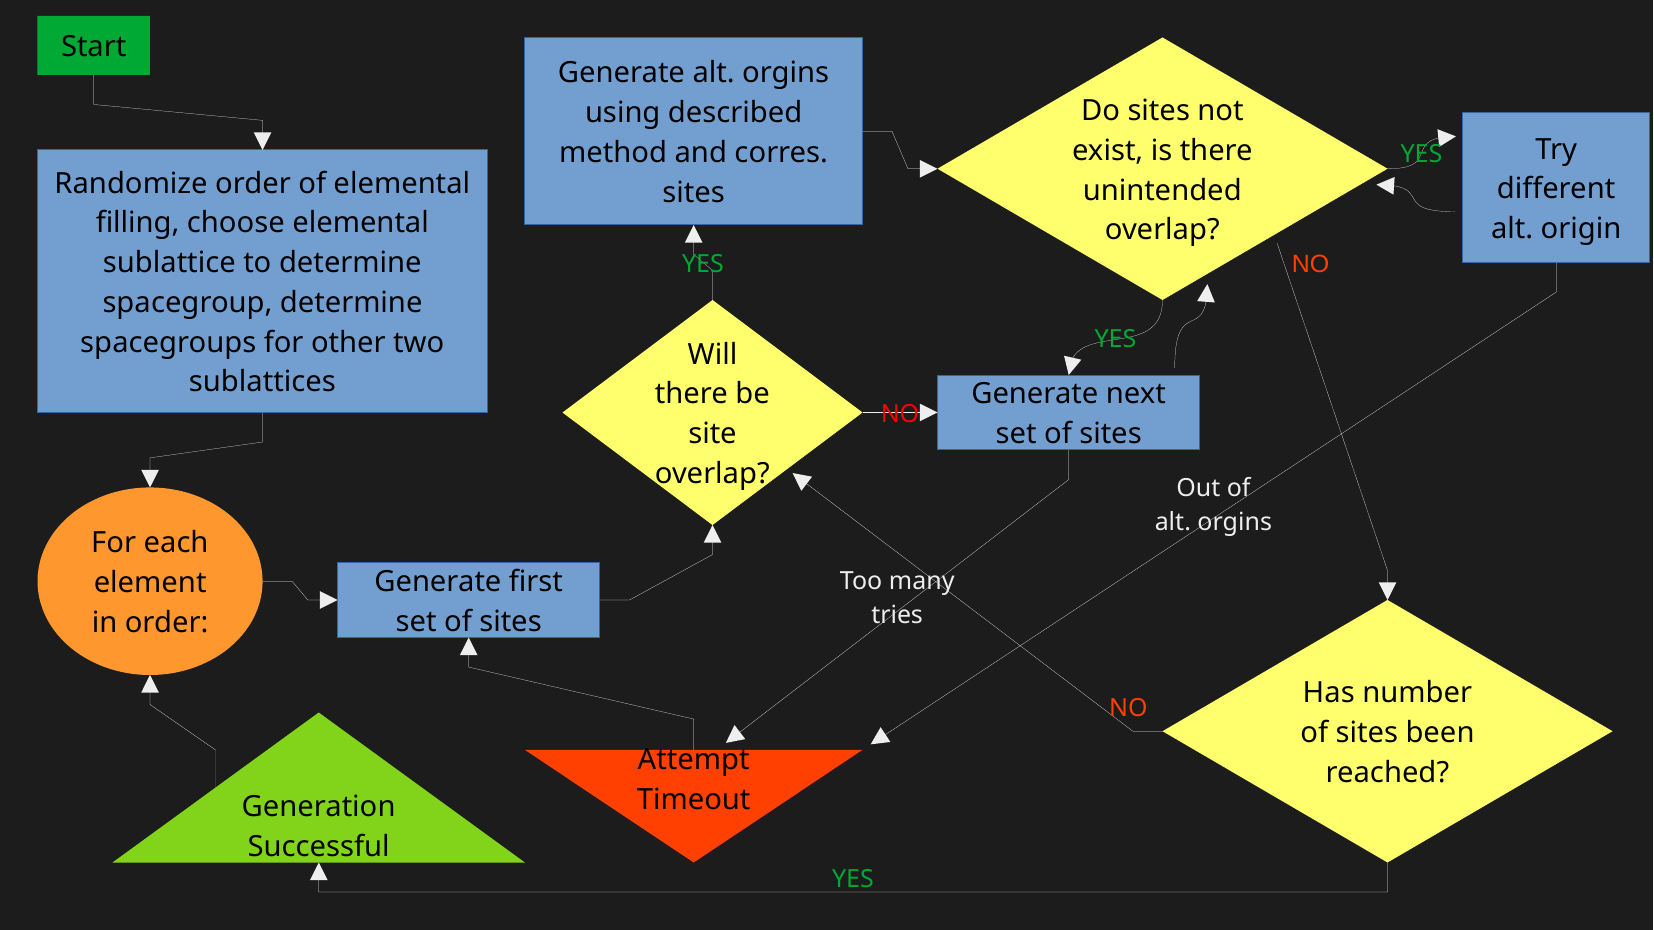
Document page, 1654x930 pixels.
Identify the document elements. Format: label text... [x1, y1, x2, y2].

text_box Generate next set of sites [937, 375, 1200, 450]
text_box Generate first set of sites [337, 562, 600, 638]
text_box Start [37, 15, 150, 75]
text_box Try different alt. origin [1462, 112, 1650, 263]
text_box Will there be site overlap? [562, 300, 862, 525]
text_box Do sites not exist, is there unintended overlap? [938, 37, 1388, 300]
text_box Attempt Timeout [524, 749, 863, 863]
text_box For each element in order: [37, 487, 263, 675]
text_box Randomize order of elemental filling, choose elemental sublattice to determine spacegroup, determine spacegroups for other two sublattices [37, 149, 488, 413]
text_box Generation Successful [112, 712, 526, 863]
text_box Has number of sites been reached? [1162, 600, 1613, 863]
text_box Generate alt. orgins using described method and corres. sites [524, 37, 863, 225]
